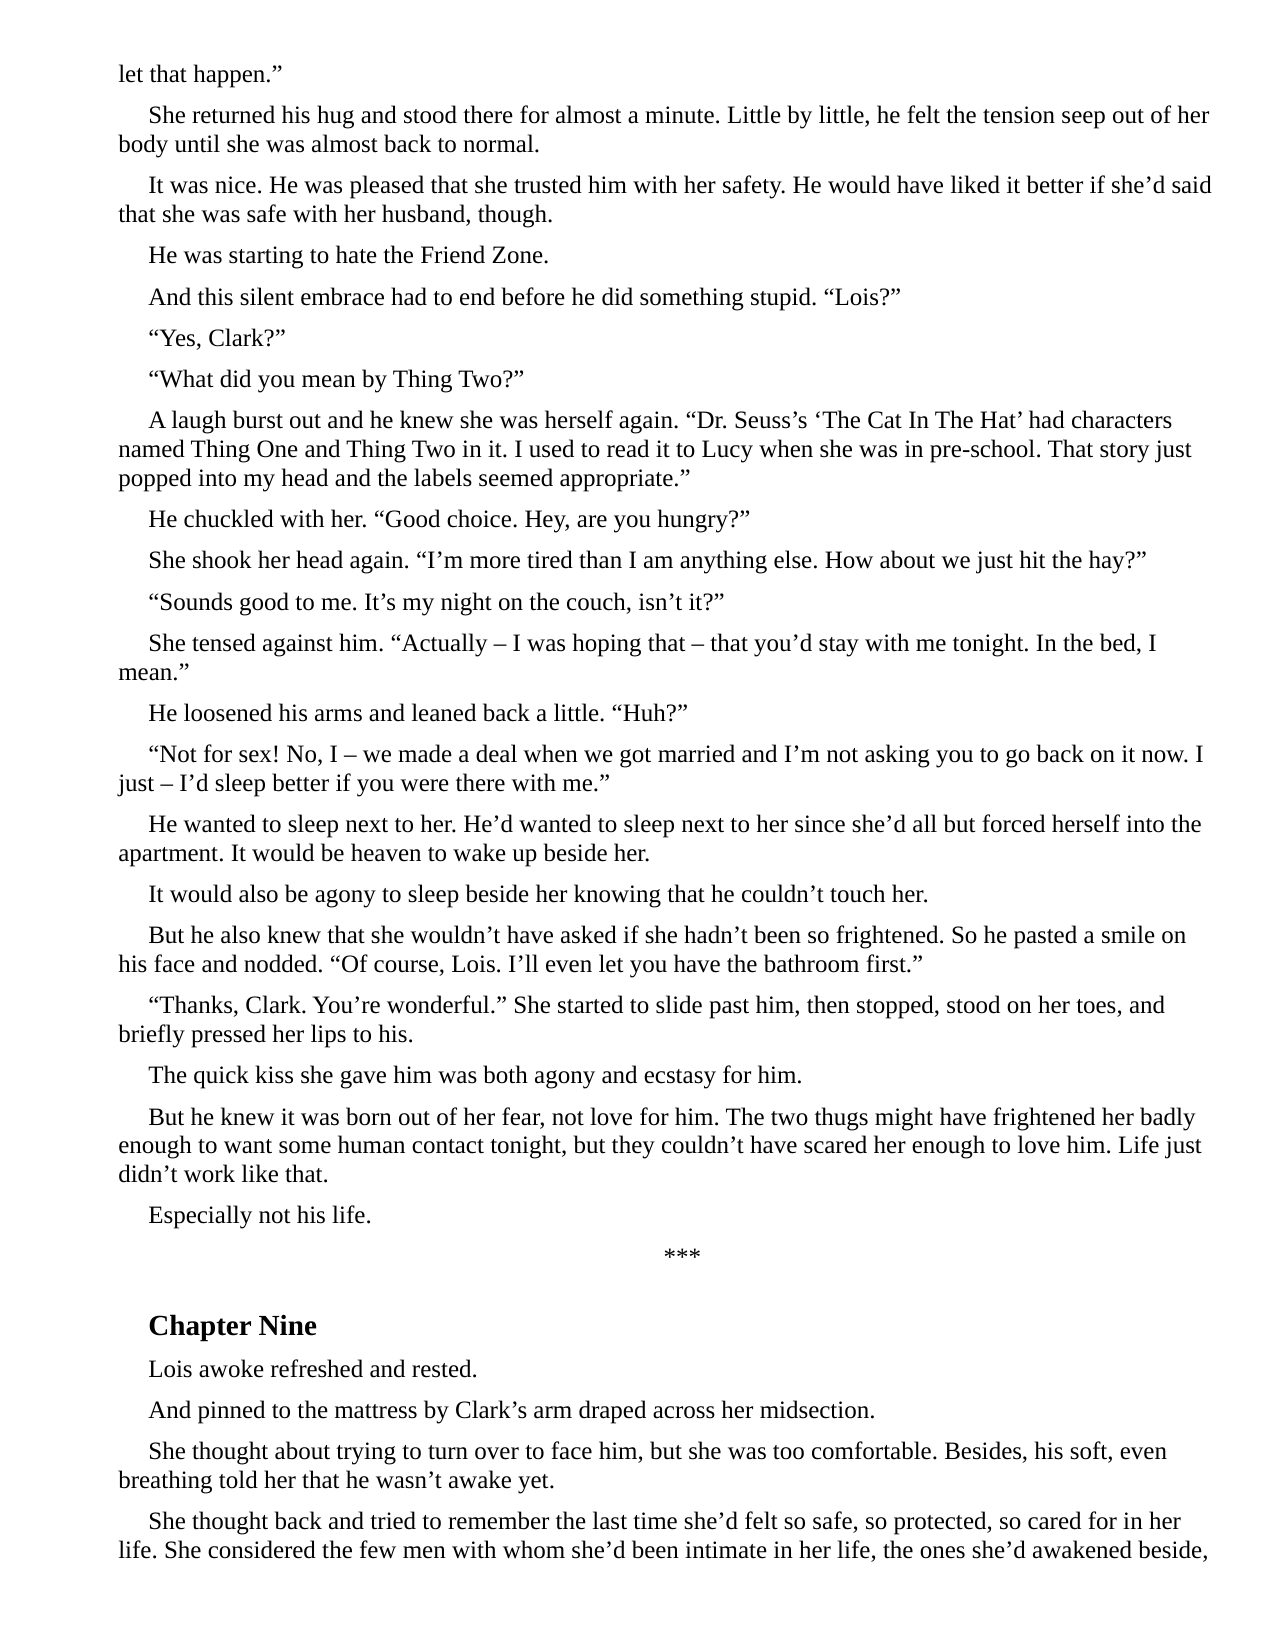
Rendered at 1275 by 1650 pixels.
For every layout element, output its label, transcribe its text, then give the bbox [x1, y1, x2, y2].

text She thought about trying to turn over to face him, but she was too comfortable. Besides, his soft, even breathing told her that he wasn’t awake yet. [118, 1436, 1216, 1494]
text She tensed against him. “Actually – I was hoping that – that you’d stay with me tonight. In the bed, I mean.” [118, 628, 1216, 685]
text She returned his hug and stood there for almost a minute. Little by little, he felt the tension seep out of her body until she was almost back to normal. [118, 100, 1216, 158]
text But he knew it was born out of her fear, not love for him. The two thugs might have frightened her badly enough to want some human contact tonight, but they couldn’t have scared her enough to love him. Life just didn’t work like that. [118, 1102, 1216, 1188]
text He wanted to sleep next to her. He’d wanted to sleep next to her since she’d all but forced herself into the apartment. It would be heaven to wake up beside her. [118, 809, 1216, 867]
text And pinned to the mattress by Clark’s arm draped across her midsection. [118, 1395, 1216, 1424]
text She thought back and tried to remember the last time she’d felt so safe, so protected, so cared for in her life. She considered the few men with whom she’d been intimate in her life, the ones she’d awakened beside, [118, 1506, 1216, 1564]
text But he also knew that she wouldn’t have asked if she hadn’t been so frightened. So he pasted a smile on his face and nodded. “Of course, Lois. I’ll even let you have the bathroom first.” [118, 920, 1216, 978]
text It would also be agony to sleep beside her knowing that he couldn’t touch her. [118, 879, 1216, 908]
subtitle Chapter Nine [118, 1308, 1216, 1341]
text “Yes, Clark?” [118, 323, 1216, 352]
text The quick kiss she gave him was both agony and ecstasy for him. [118, 1060, 1216, 1089]
text Especially not his life. [118, 1200, 1216, 1229]
text *** [118, 1242, 1216, 1270]
text “Thanks, Clark. You’re wonderful.” She started to slide past him, then stopped, stood on her toes, and briefly pressed her lips to his. [118, 990, 1216, 1048]
text A laugh burst out and he knew she was herself again. “Dr. Seuss’s ‘The Cat In The Hat’ had characters named Thing One and Thing Two in it. I used to read it to Lucy when she was in pre-school. That story just popped into my head and the labels seemed appropriate.” [118, 405, 1216, 492]
text “Not for sex! No, I – we made a deal when we got married and I’m not asking you to go back on it now. I just – I’d sleep better if you were there with me.” [118, 739, 1216, 797]
text And this silent embrace had to end before he did something stupid. “Lois?” [118, 282, 1216, 310]
text It was nice. He was pleased that she trusted him with her safety. He would have liked it better if she’d said that she was safe with her husband, though. [118, 170, 1216, 228]
text He was starting to hate the Friend Zone. [118, 240, 1216, 269]
text Lois awoke refreshed and rested. [118, 1354, 1216, 1383]
text She shook her head again. “I’m more tired than I am anything else. How about we just hit the hay?” [118, 545, 1216, 574]
text let that happen.” [118, 59, 1216, 88]
text “What did you mean by Thing Two?” [118, 364, 1216, 393]
text He chuckled with her. “Good choice. Hey, are you hungry?” [118, 504, 1216, 533]
text “Sounds good to me. It’s my night on the couch, isn’t it?” [118, 587, 1216, 615]
text He loosened his arms and leaned back a little. “Huh?” [118, 698, 1216, 727]
